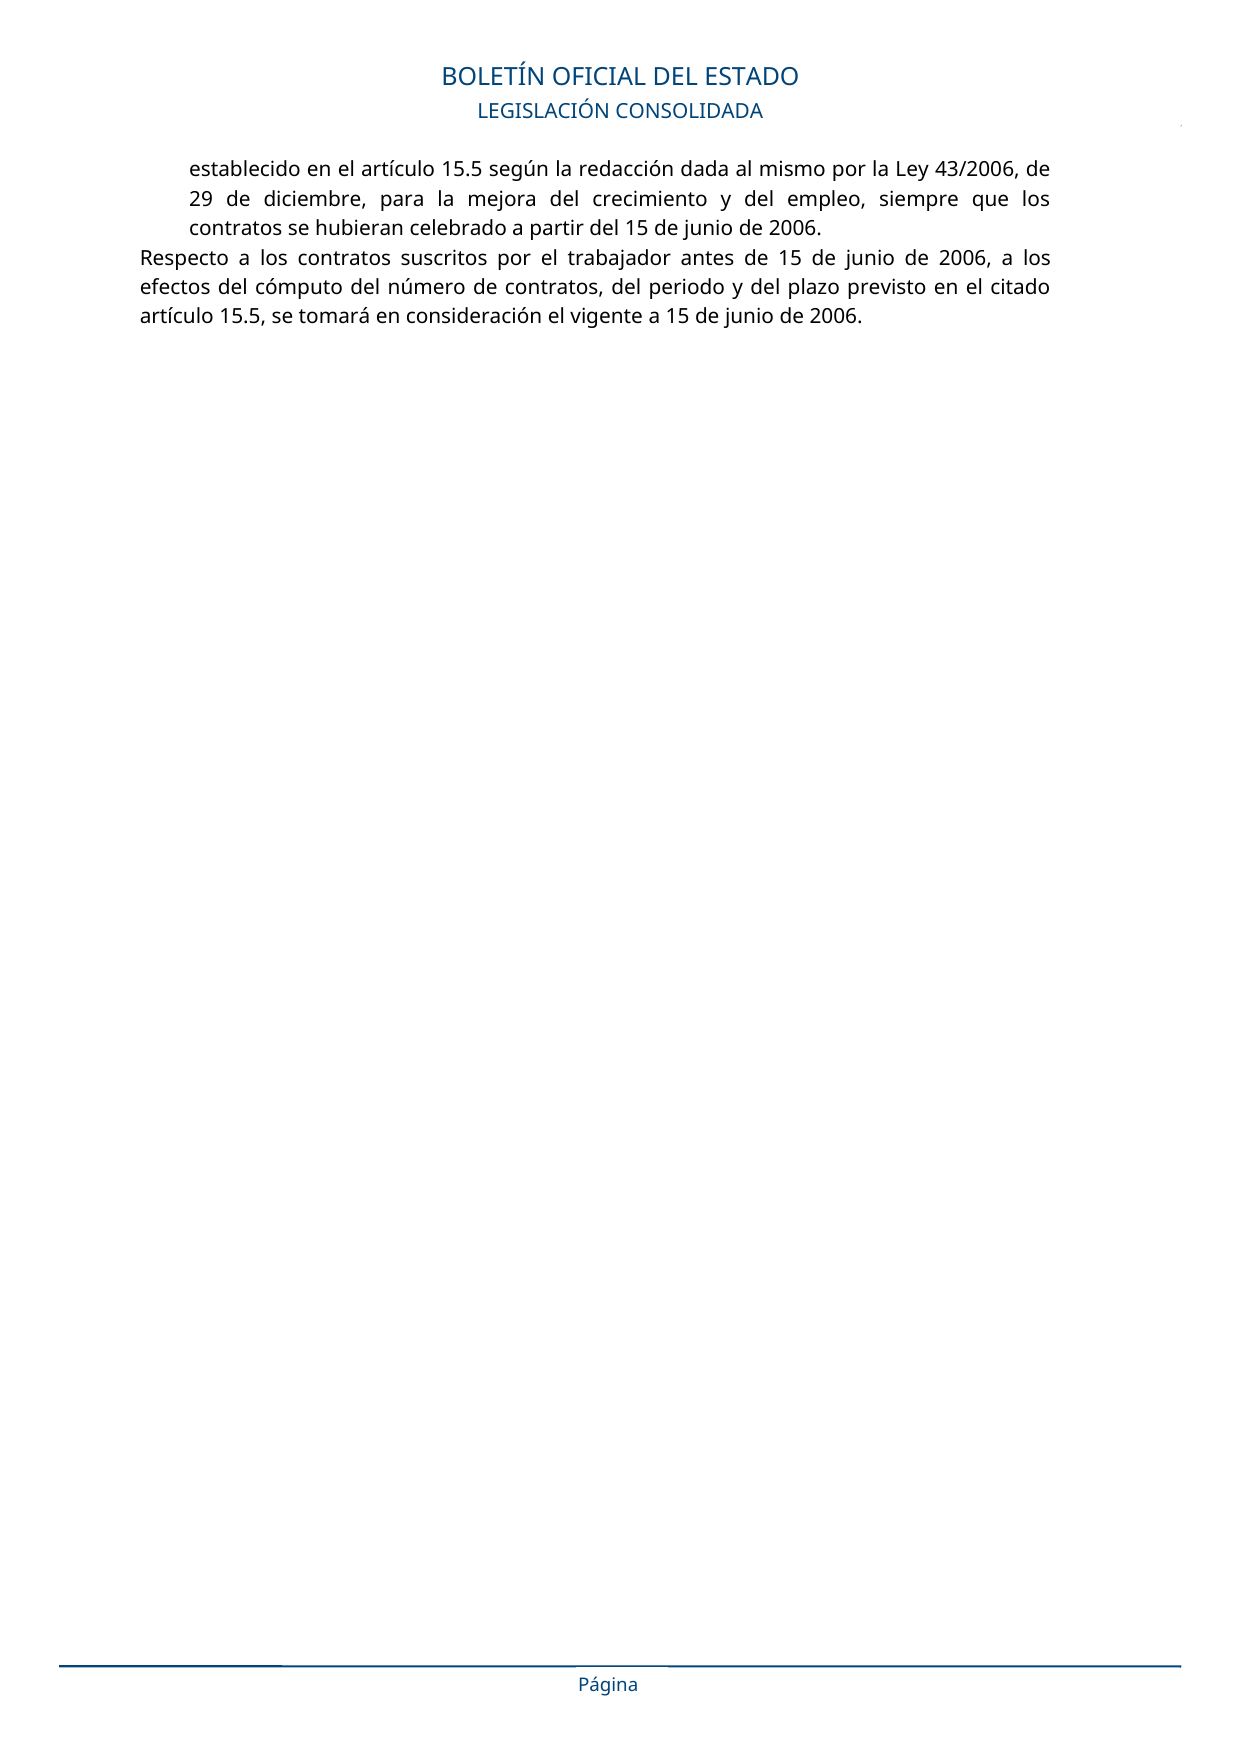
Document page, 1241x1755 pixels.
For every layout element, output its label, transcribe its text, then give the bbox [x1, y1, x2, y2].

text Respecto a los contratos suscritos por el trabajador antes de 15 de junio de 2006, a los efectos del cómputo del número de contratos, del periodo y del plazo previsto en el citado artículo 15.5, se tomará en consideración el vigente a 15 de junio de 2006. [139, 243, 1052, 330]
list establecido en el artículo 15.5 según la redacción dada al mismo por la Ley 43/2006, de 29 de diciembre, para la mejora del crecimiento y del empleo, siempre que los contratos se hubieran celebrado a partir del 15 de junio de 2006. [165, 154, 1052, 241]
